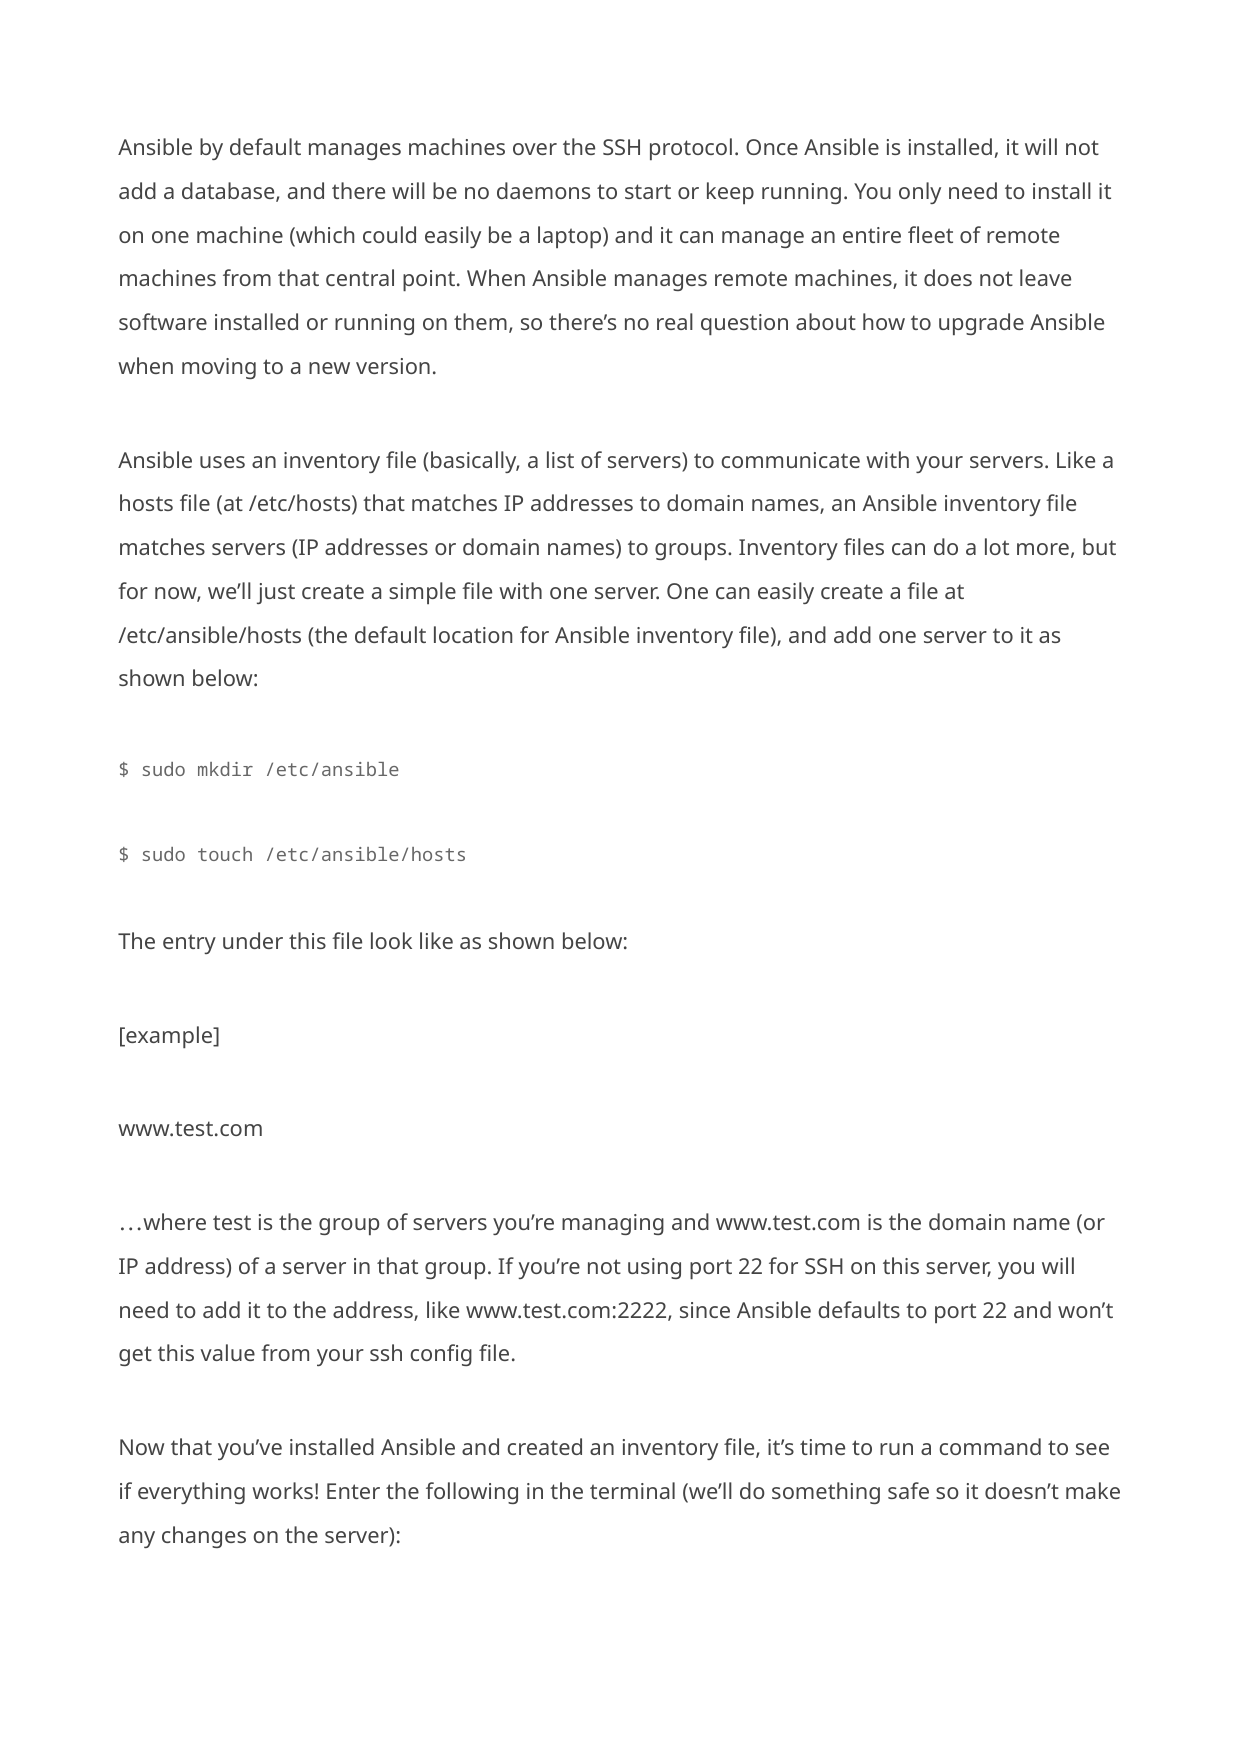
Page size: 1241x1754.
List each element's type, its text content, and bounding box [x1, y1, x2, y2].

text …where test is the group of servers you’re managing and www.test.com is the domain name (or IP address) of a server in that group. If you’re not using port 22 for SSH on this server, you will need to add it to the address, like www.test.com:2222, since Ansible defaults to port 22 and won’t get this value from your ssh config file. [118, 1193, 1122, 1368]
text Ansible uses an inventory file (basically, a list of servers) to communicate with your servers. Like a hosts file (at /etc/hosts) that matches IP addresses to domain names, an Ansible inventory file matches servers (IP addresses or domain names) to groups. Inventory files can do a lot more, but for now, we’ll just create a simple file with one server. One can easily create a file at /etc/ansible/hosts (the default location for Ansible inventory file), and add one server to it as shown below: [118, 431, 1122, 693]
text $ sudo touch /etc/ansible/hosts [118, 823, 1122, 867]
text www.test.com [118, 1099, 1122, 1143]
text [example] [118, 1006, 1122, 1049]
text $ sudo mkdir /etc/ansible [118, 738, 1122, 782]
text The entry under this file look like as shown below: [118, 912, 1122, 956]
text Ansible by default manages machines over the SSH protocol. Once Ansible is installed, it will not add a database, and there will be no daemons to start or keep running. You only need to install it on one machine (which could easily be a laptop) and it can manage an entire fleet of remote machines from that central point. When Ansible manages remote machines, it does not leave software installed or running on them, so there’s no real question about how to upgrade Ansible when moving to a new version. [118, 118, 1122, 381]
text Now that you’ve installed Ansible and created an inventory file, it’s time to run a command to see if everything works! Enter the following in the terminal (we’ll do something safe so it doesn’t make any changes on the server): [118, 1418, 1122, 1549]
